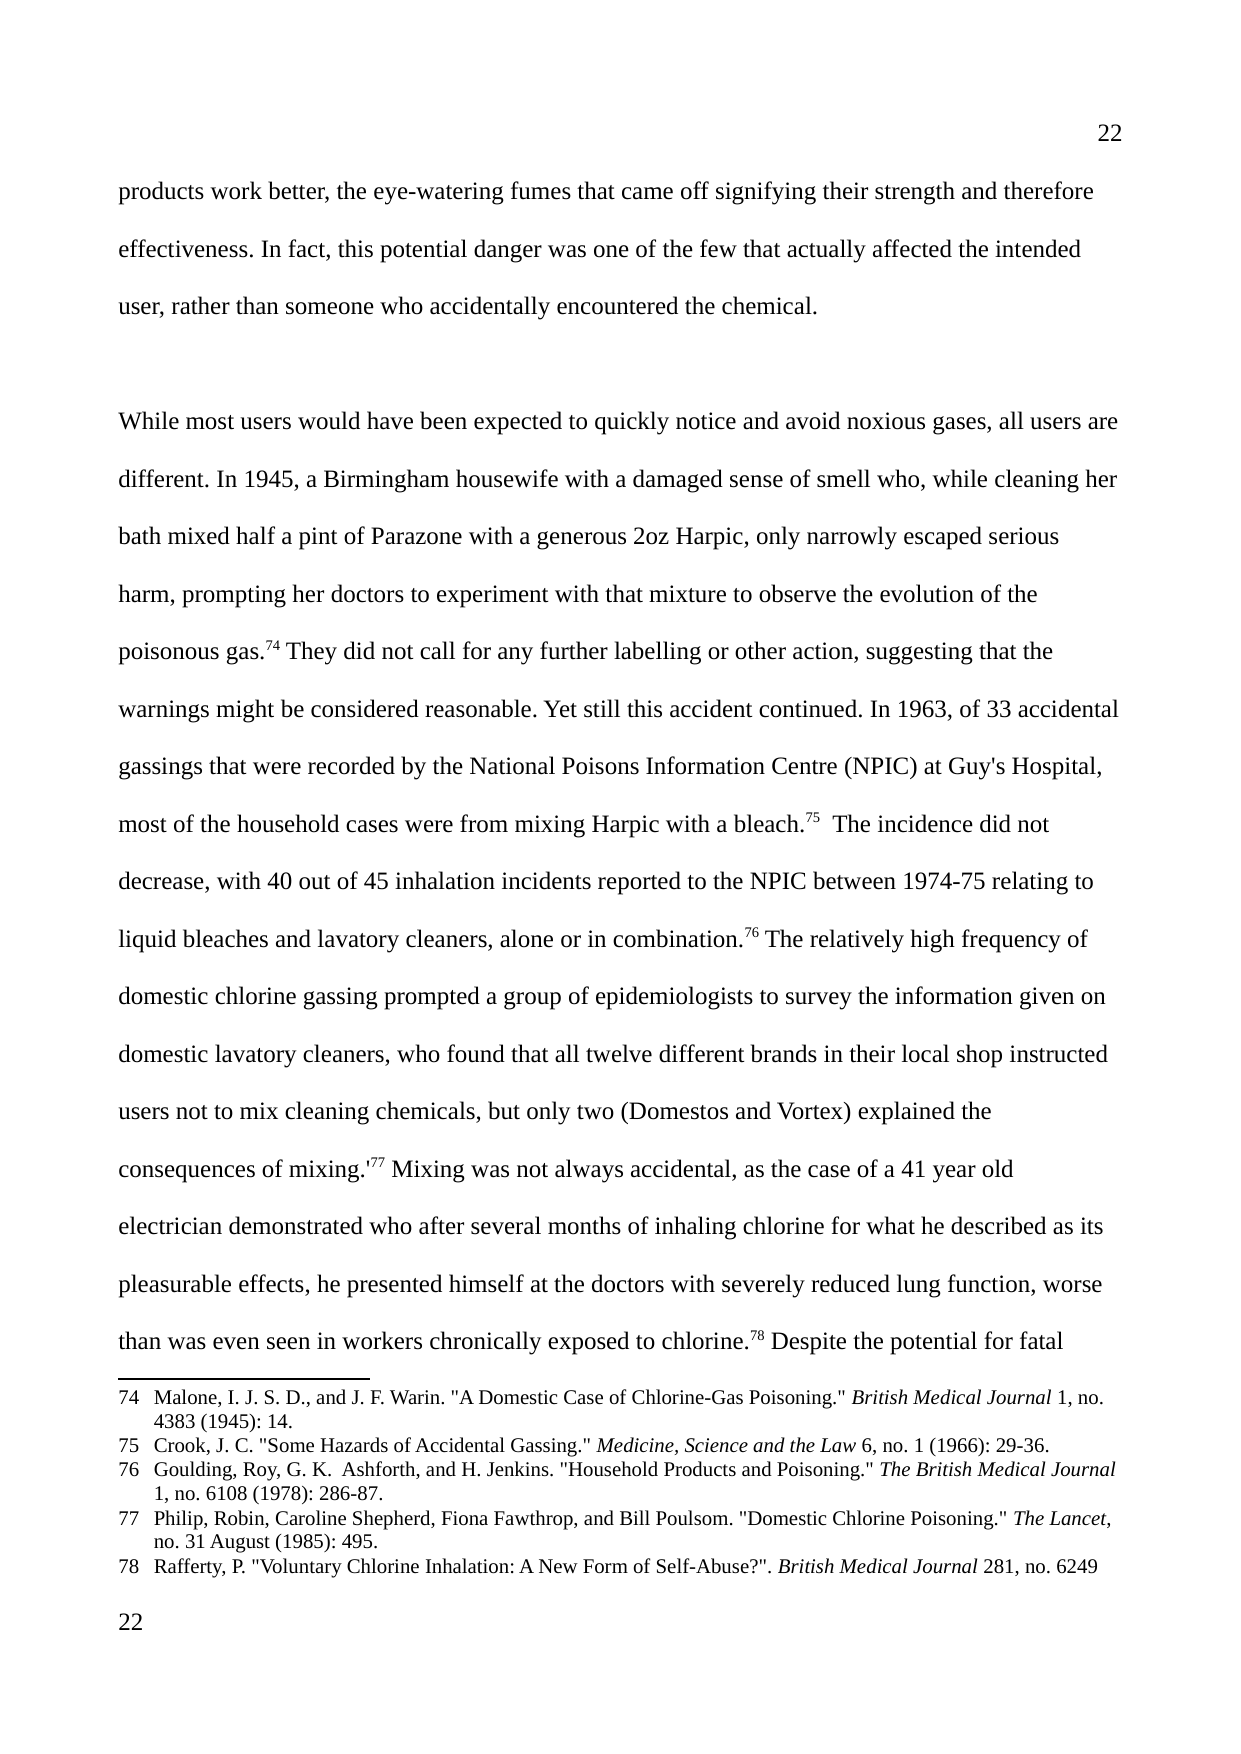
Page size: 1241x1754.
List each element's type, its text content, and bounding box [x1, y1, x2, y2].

text products work better, the eye-watering fumes that came off signifying their strength and therefore effectiveness. In fact, this potential danger was one of the few that actually affected the intended user, rather than someone who accidentally encountered the chemical. [118, 176, 1122, 320]
text While most users would have been expected to quickly notice and avoid noxious gases, all users are different. In 1945, a Birmingham housewife with a damaged sense of smell who, while cleaning her bath mixed half a pint of Parazone with a generous 2oz Harpic, only narrowly escaped serious harm, prompting her doctors to experiment with that mixture to observe the evolution of the poisonous gas. They did not call for any further labelling or other action, suggesting that the warnings might be considered reasonable. Yet still this accident continued. In 1963, of 33 accidental gassings that were recorded by the National Poisons Information Centre (NPIC) at Guy's Hospital, most of the household cases were from mixing Harpic with a bleach. The incidence did not decrease, with 40 out of 45 inhalation incidents reported to the NPIC between 1974-75 relating to liquid bleaches and lavatory cleaners, alone or in combination. The relatively high frequency of domestic chlorine gassing prompted a group of epidemiologists to survey the information given on domestic lavatory cleaners, who found that all twelve different brands in their local shop instructed users not to mix cleaning chemicals, but only two (Domestos and Vortex) explained the consequences of mixing.' Mixing was not always accidental, as the case of a 41 year old electrician demonstrated who after several months of inhaling chlorine for what he described as its pleasurable effects, he presented himself at the doctors with severely reduced lung function, worse than was even seen in workers chronically exposed to chlorine. Despite the potential for fatal [118, 406, 1122, 1355]
text Crook, J. C. "Some Hazards of Accidental Gassing." Medicine, Science and the Law 6, no. 1 (1966): 29-36. [118, 1433, 1122, 1457]
text Goulding, Roy, G. K. Ashforth, and H. Jenkins. "Household Products and Poisoning." The British Medical Journal 1, no. 6108 (1978): 286-87. [118, 1457, 1122, 1505]
text Philip, Robin, Caroline Shepherd, Fiona Fawthrop, and Bill Poulsom. "Domestic Chlorine Poisoning." The Lancet, no. 31 August (1985): 495. [118, 1505, 1122, 1553]
text Malone, I. J. S. D., and J. F. Warin. "A Domestic Case of Chlorine-Gas Poisoning." British Medical Journal 1, no. 4383 (1945): 14. [118, 1385, 1122, 1433]
text Rafferty, P. "Voluntary Chlorine Inhalation: A New Form of Self-Abuse?". British Medical Journal 281, no. 6249 [118, 1553, 1122, 1578]
